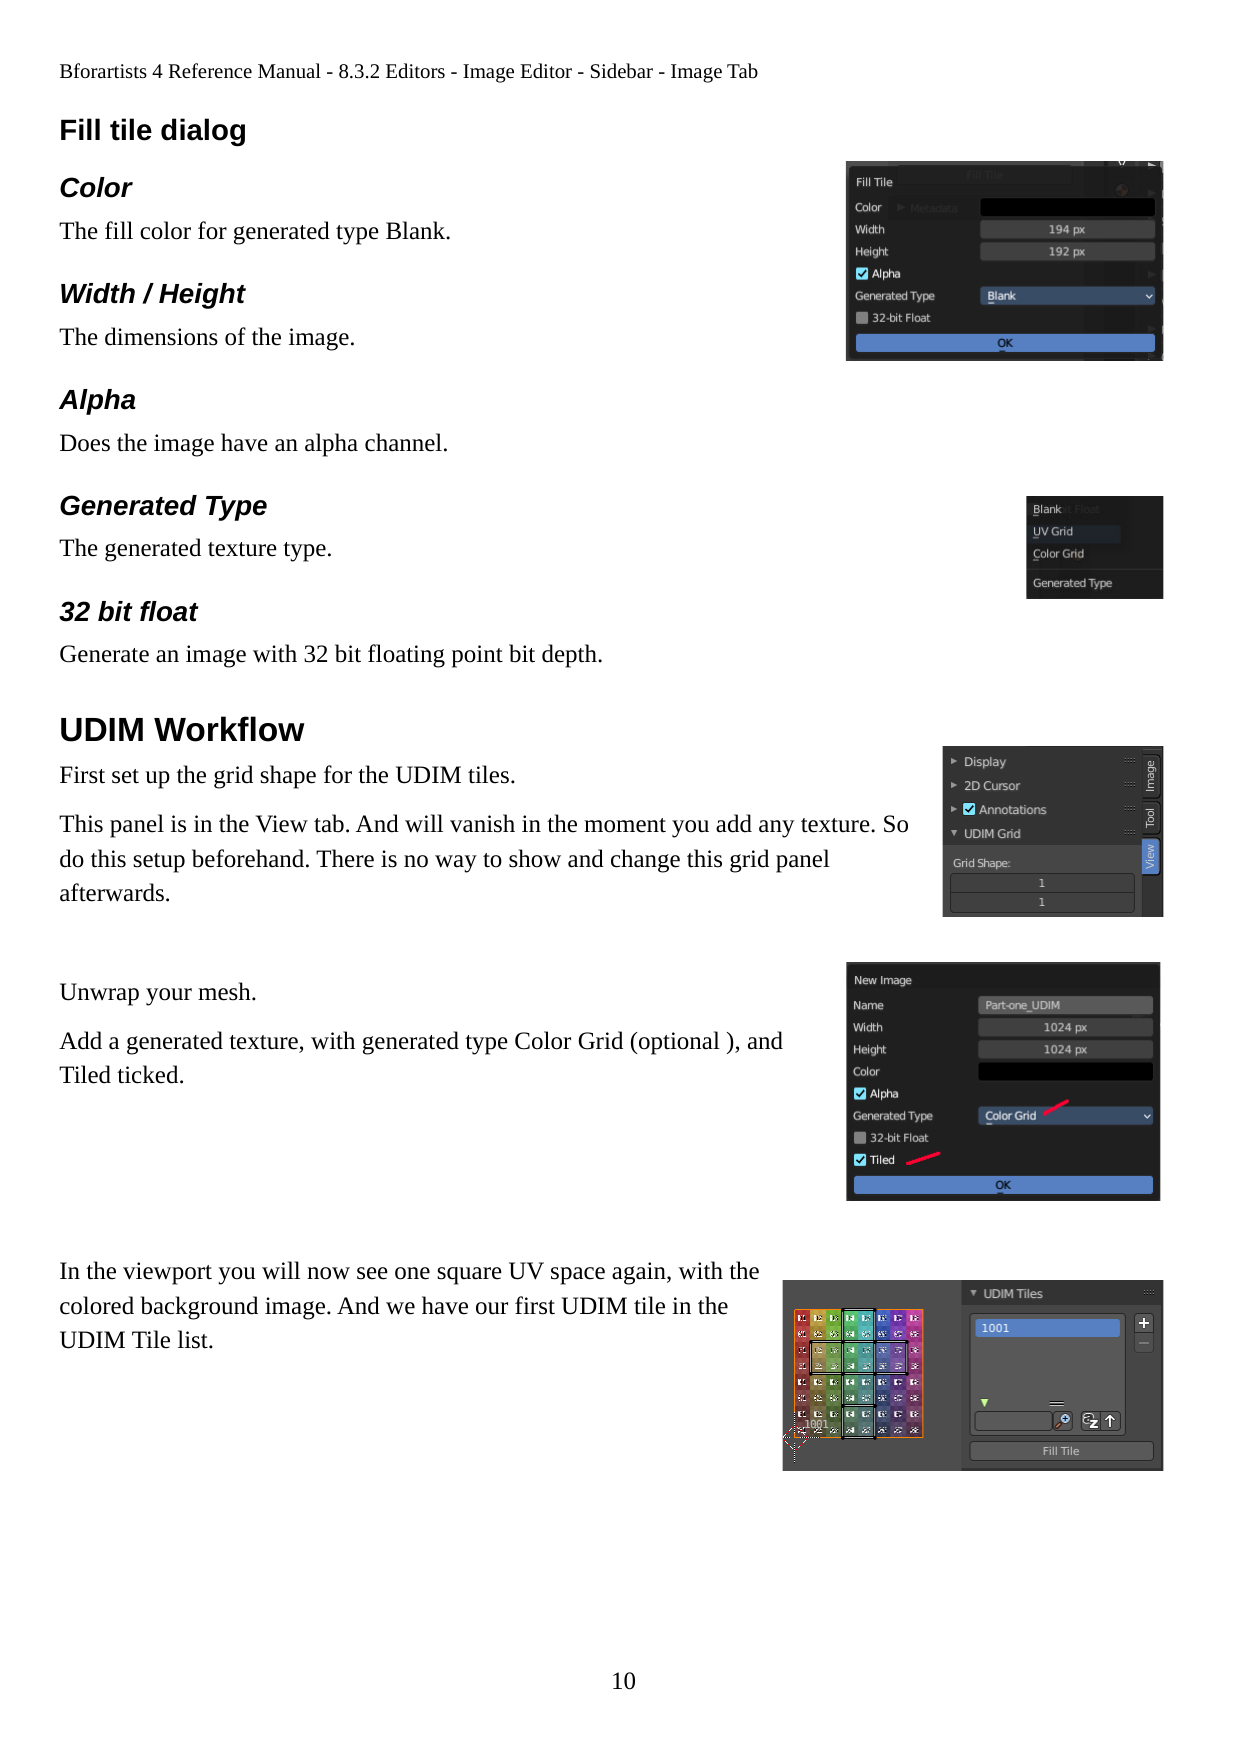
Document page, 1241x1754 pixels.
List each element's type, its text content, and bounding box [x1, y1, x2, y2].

picture [845, 161, 1164, 361]
text First set up the grid shape for the UDIM tiles. [59, 761, 942, 789]
text The fill color for generated type Blank. [59, 216, 845, 244]
subtitle [1164, 171, 1181, 203]
picture [846, 962, 1161, 1201]
subtitle Fill tile dialog [59, 113, 1181, 146]
text In the viewport you will now see one square UV space again, with the colored background image. And we have our first UDIM tile in the UDIM Tile list. [59, 1256, 1181, 1354]
text This panel is in the View tab. And will vanish in the moment you add any texture. So do this setup beforehand. There is no way to show and change this grid panel afterwards. [59, 809, 942, 907]
text [1161, 977, 1181, 1005]
picture [942, 746, 1164, 917]
picture [782, 1280, 1164, 1471]
text The dimensions of the image. [59, 322, 845, 350]
subtitle 32 bit float [59, 595, 1181, 627]
text Unwrap your mesh. [59, 977, 846, 1005]
subtitle Color [59, 171, 845, 203]
text The generated texture type. [59, 533, 1026, 562]
subtitle Generated Type [59, 489, 1181, 521]
text Add a generated texture, with generated type Color Grid (optional ), and Tiled ticked. [59, 1026, 846, 1089]
subtitle Alpha [59, 383, 1181, 415]
subtitle UDIM Workflow [59, 709, 1181, 748]
picture [1026, 496, 1164, 599]
text Does the image have an alpha channel. [59, 428, 1181, 456]
text Generate an image with 32 bit floating point bit depth. [59, 639, 1181, 668]
subtitle Width / Height [59, 277, 845, 309]
subtitle [1164, 277, 1181, 309]
